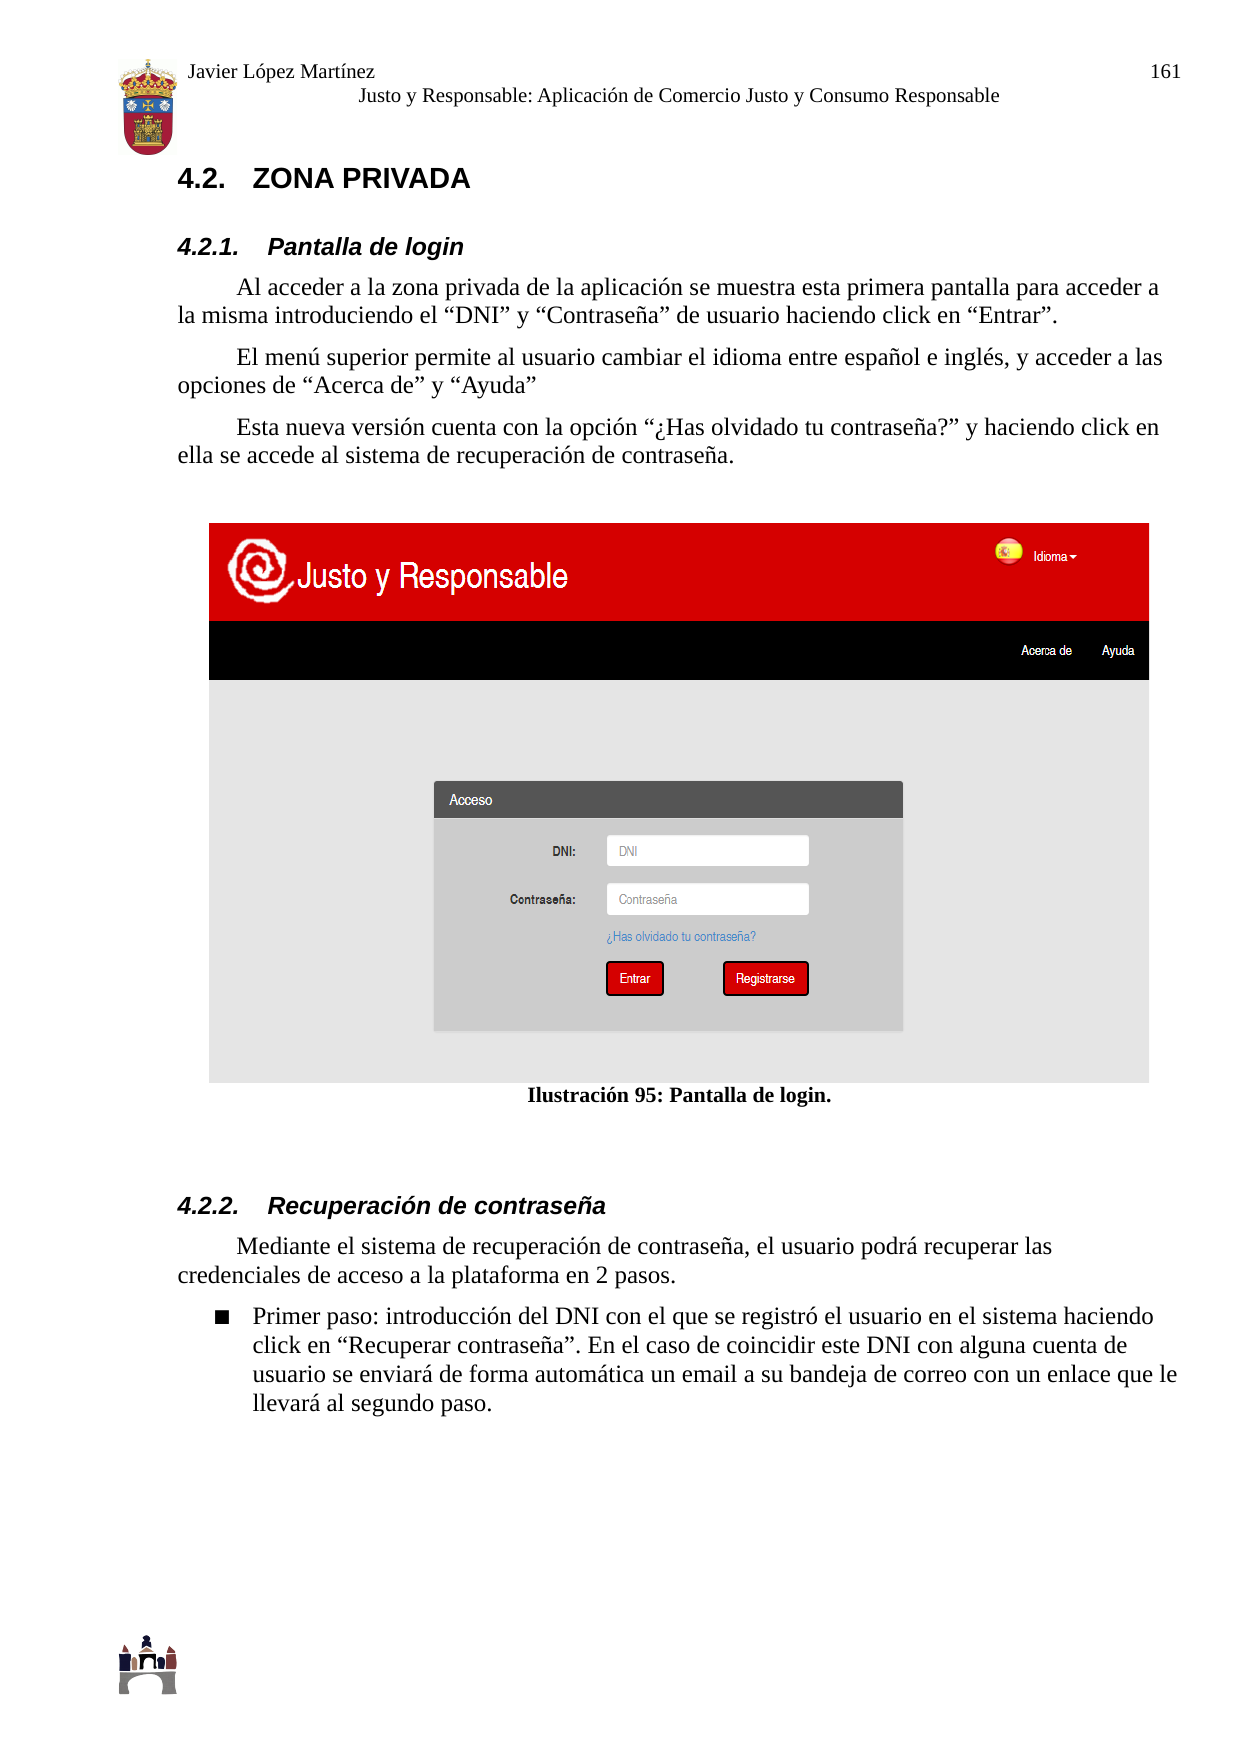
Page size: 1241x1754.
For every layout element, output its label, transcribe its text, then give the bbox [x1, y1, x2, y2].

subtitle ZONA PRIVADA [177, 161, 1181, 195]
text Esta nueva versión cuenta con la opción “¿Has olvidado tu contraseña?” y haciendo click en ella se accede al sistema de recuperación de contraseña. [177, 412, 1181, 469]
picture [118, 1634, 178, 1695]
picture [209, 523, 1150, 1083]
text El menú superior permite al usuario cambiar el idioma entre español e inglés, y acceder a las opciones de “Acerca de” y “Ayuda” [177, 342, 1181, 399]
list Ilustración 95: Pantalla de login. [209, 1083, 1149, 1107]
list Primer paso: introducción del DNI con el que se registró el usuario en el sistema haciendo click en “Recuperar contraseña”. En el caso de coincidir este DNI con alguna cuenta de usuario se enviará de forma automática un email a su bandeja de correo con un enlace que le llevará al segundo paso. [215, 1301, 1181, 1416]
subtitle Recuperación de contraseña [177, 1191, 1181, 1219]
text Al acceder a la zona privada de la aplicación se muestra esta primera pantalla para acceder a la misma introduciendo el “DNI” y “Contraseña” de usuario haciendo click en “Entrar”. [177, 272, 1181, 329]
text Mediante el sistema de recuperación de contraseña, el usuario podrá recuperar las credenciales de acceso a la plataforma en 2 pasos. [177, 1231, 1181, 1289]
picture [118, 59, 178, 155]
subtitle Pantalla de login [177, 232, 1181, 260]
